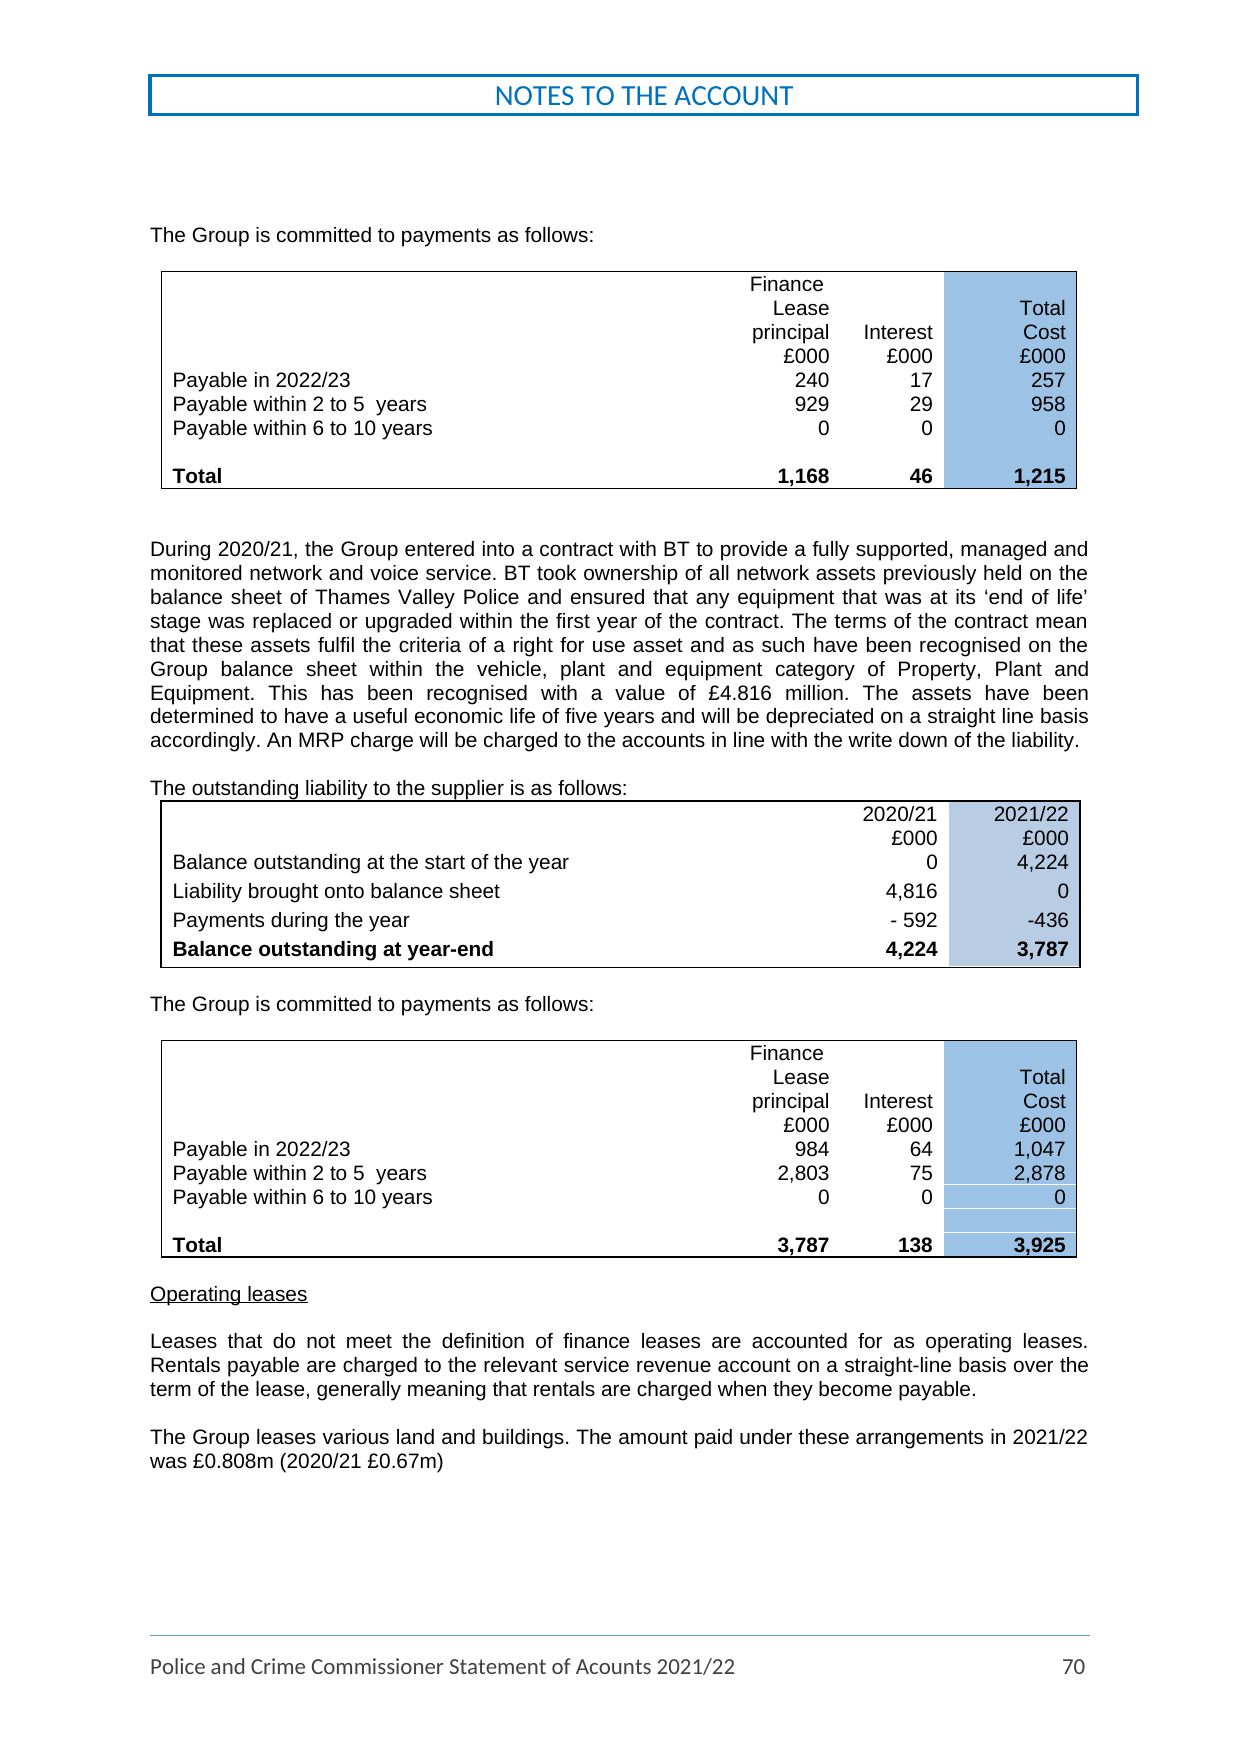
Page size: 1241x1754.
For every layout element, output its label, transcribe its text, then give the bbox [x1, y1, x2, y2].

subtitle Operating leases [150, 1281, 1090, 1305]
table_cell Payable in 2022/23 [162, 1137, 737, 1161]
table_cell 75 [841, 1161, 944, 1184]
table_cell Total [162, 464, 737, 488]
table_cell 4,224 [818, 937, 949, 966]
table_cell Balance outstanding at the start of the year [162, 850, 817, 879]
table_cell 0 [841, 416, 944, 440]
table_header 2021/22 £000 [949, 802, 1079, 850]
table_header Finance Lease principal £000 [737, 1041, 841, 1137]
table_cell 29 [841, 392, 944, 416]
table_cell 46 [841, 464, 944, 488]
table_cell Payable within 2 to 5 years [162, 1161, 737, 1184]
table_cell 2,878 [944, 1161, 1076, 1184]
text The outstanding liability to the supplier is as follows: [150, 776, 1090, 800]
table_cell 4,816 [818, 879, 949, 908]
table_header Interest £000 [841, 1041, 944, 1137]
table_cell [944, 440, 1076, 464]
table_cell 1,168 [737, 464, 841, 488]
table_cell 1,047 [944, 1137, 1076, 1161]
table_cell 4,224 [949, 850, 1079, 879]
table_header Total Cost £000 [944, 1041, 1076, 1137]
table_header Finance Lease principal £000 [737, 272, 841, 368]
table_cell - 592 [818, 908, 949, 937]
text The Group is committed to payments as follows: [150, 992, 1090, 1016]
table_header 2020/21 £000 [818, 802, 949, 850]
table_cell 958 [944, 392, 1076, 416]
table_cell 929 [737, 392, 841, 416]
table_cell 3,787 [949, 937, 1079, 966]
text The Group is committed to payments as follows: [150, 223, 1090, 247]
table_cell 240 [737, 368, 841, 392]
table_cell 0 [737, 1185, 841, 1208]
table_cell 17 [841, 368, 944, 392]
table_cell [841, 1209, 944, 1232]
table_cell 3,787 [737, 1233, 841, 1256]
table_cell 2,803 [737, 1161, 841, 1184]
table_header [162, 272, 737, 368]
table_cell Liability brought onto balance sheet [162, 879, 817, 908]
table_header [162, 1041, 737, 1137]
text During 2020/21, the Group entered into a contract with BT to provide a fully supported, managed and monitored network and voice service. BT took ownership of all network assets previously held on the balance sheet of Thames Valley Police and ensured that any equipment that was at its ‘end of life’ stage was replaced or upgraded within the first year of the contract. The terms of the contract mean that these assets fulfil the criteria of a right for use asset and as such have been recognised on the Group balance sheet within the vehicle, plant and equipment category of Property, Plant and Equipment. This has been recognised with a value of £4.816 million. The assets have been determined to have a useful economic life of five years and will be depreciated on a straight line basis accordingly. An MRP charge will be charged to the accounts in line with the write down of the liability. [150, 537, 1090, 752]
table_cell 64 [841, 1137, 944, 1161]
table_cell Payable within 6 to 10 years [162, 416, 737, 440]
table_cell 0 [949, 879, 1079, 908]
table_cell Payable within 2 to 5 years [162, 392, 737, 416]
table_cell 984 [737, 1137, 841, 1161]
text The Group leases various land and buildings. The amount paid under these arrangements in 2021/22 was £0.808m (2020/21 £0.67m) [150, 1425, 1090, 1473]
table_cell [737, 440, 841, 464]
table_cell 0 [737, 416, 841, 440]
table_cell [162, 1209, 737, 1232]
table_cell 138 [841, 1233, 944, 1256]
text Leases that do not meet the definition of finance leases are accounted for as operating leases. Rentals payable are charged to the relevant service revenue account on a straight-line basis over the term of the lease, generally meaning that rentals are charged when they become payable. [150, 1329, 1090, 1401]
table_cell 0 [818, 850, 949, 879]
table_header [162, 802, 817, 850]
table_cell 257 [944, 368, 1076, 392]
table_cell 0 [944, 416, 1076, 440]
table_cell [162, 440, 737, 464]
table_cell 3,925 [944, 1233, 1076, 1256]
table_cell Payable in 2022/23 [162, 368, 737, 392]
table_cell 0 [944, 1185, 1076, 1208]
table_cell Payable within 6 to 10 years [162, 1185, 737, 1208]
table_cell Balance outstanding at year-end [162, 937, 817, 966]
table_cell 0 [841, 1185, 944, 1208]
table_cell -436 [949, 908, 1079, 937]
table_cell [737, 1209, 841, 1232]
table_cell [841, 440, 944, 464]
table_cell [944, 1209, 1076, 1232]
table_header Total Cost £000 [944, 272, 1076, 368]
table_header Interest £000 [841, 272, 944, 368]
table_cell Total [162, 1233, 737, 1256]
table_cell 1,215 [944, 464, 1076, 488]
table_cell Payments during the year [162, 908, 817, 937]
